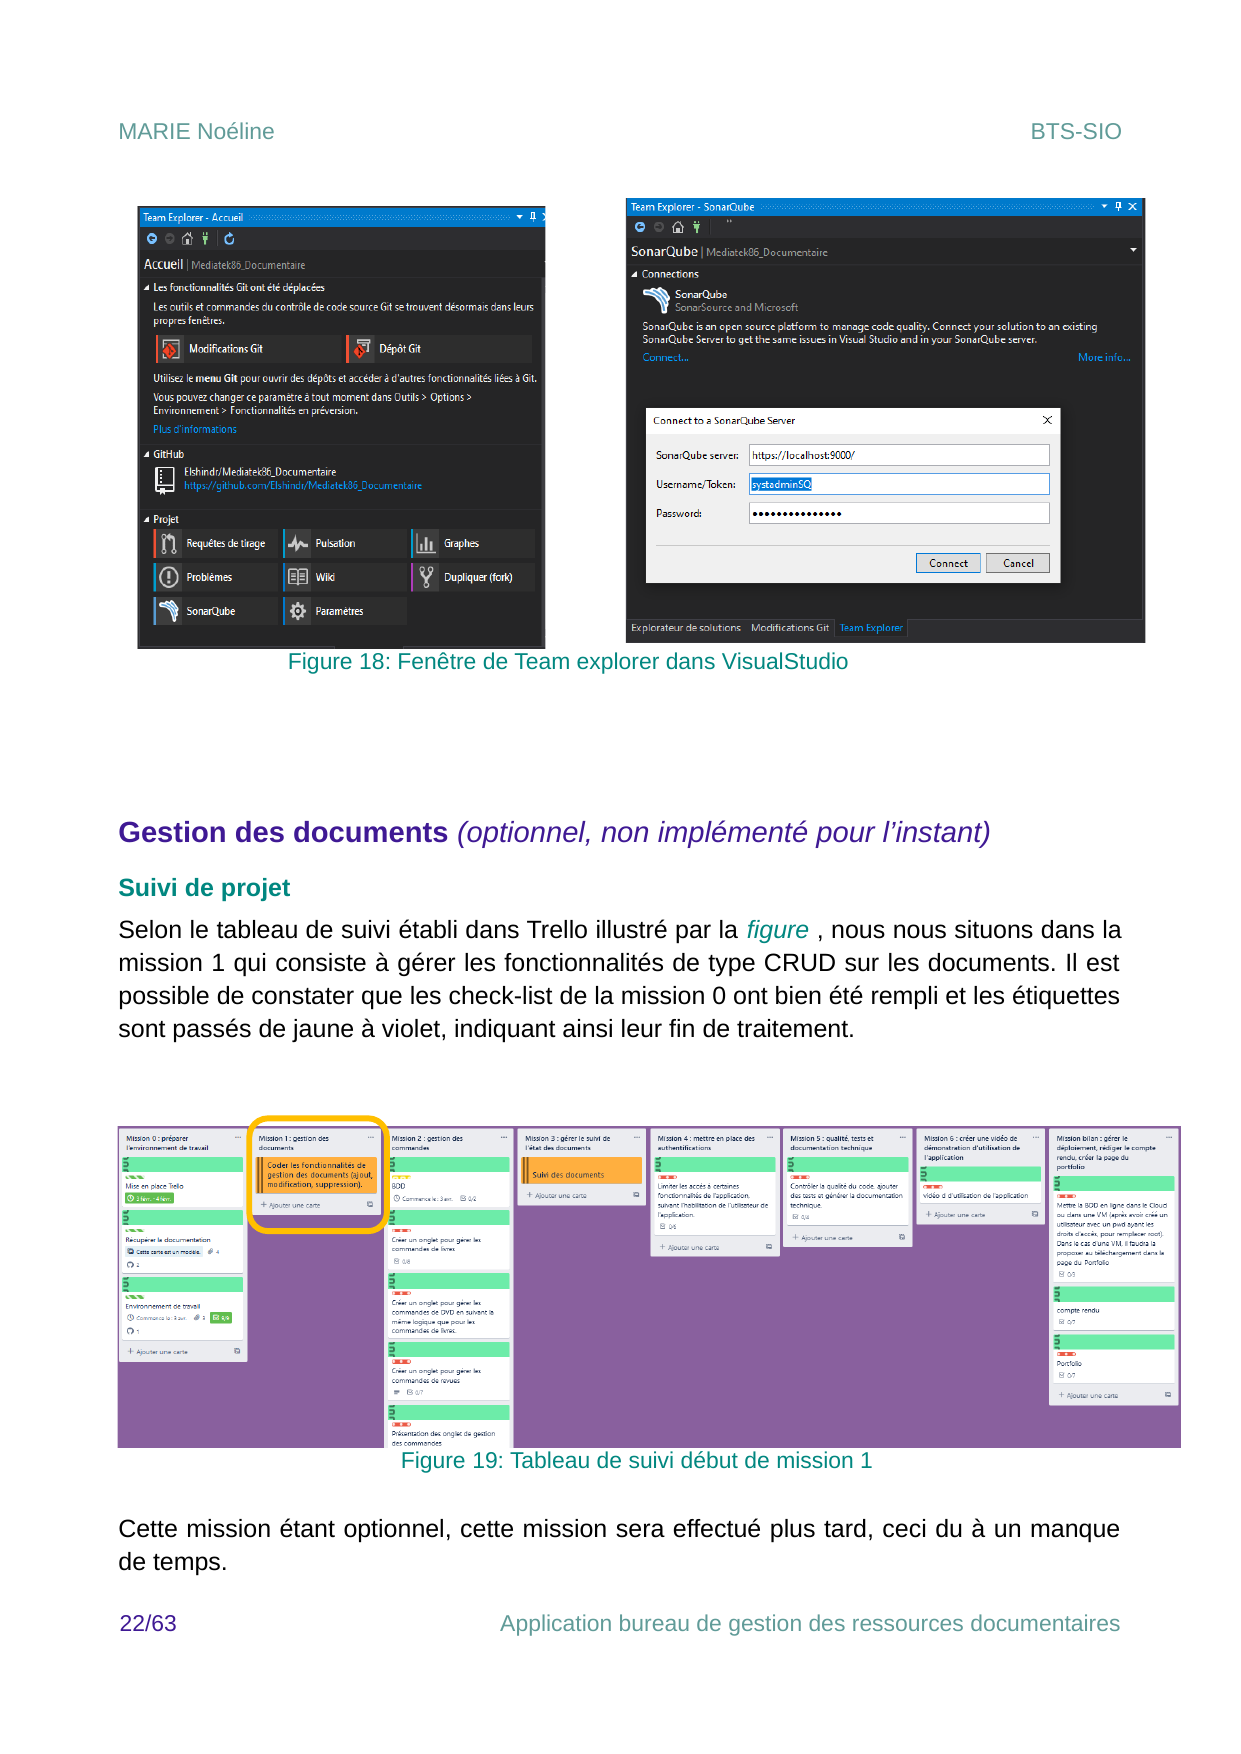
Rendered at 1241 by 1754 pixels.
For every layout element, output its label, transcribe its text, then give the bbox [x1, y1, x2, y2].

text Selon le tableau de suivi établi dans Trello illustré par la figure , nous nous situons dans la mission 1 qui consiste à gérer les fonctionnalités de type CRUD sur les documents. Il est possible de constater que les check-list de la mission 0 ont bien été rempli et les étiquettes sont passés de jaune à violet, indiquant ainsi leur fin de traitement. [118, 914, 1122, 1042]
subtitle Suivi de projet [118, 873, 1122, 902]
picture [625, 198, 1146, 643]
text Figure 18: Fenêtre de Team explorer dans VisualStudio [116, 649, 1021, 675]
text Cette mission étant optionnel, cette mission sera effectué plus tard, ceci du à un manque de temps. [118, 1514, 1122, 1576]
picture [129, 189, 546, 649]
text Figure 19: Tableau de suivi début de mission 1 [105, 1448, 1168, 1474]
picture [253, 1126, 383, 1228]
picture [117, 1126, 1181, 1448]
subtitle Gestion des documents (optionnel, non implémenté pour l’instant) [118, 815, 1122, 848]
